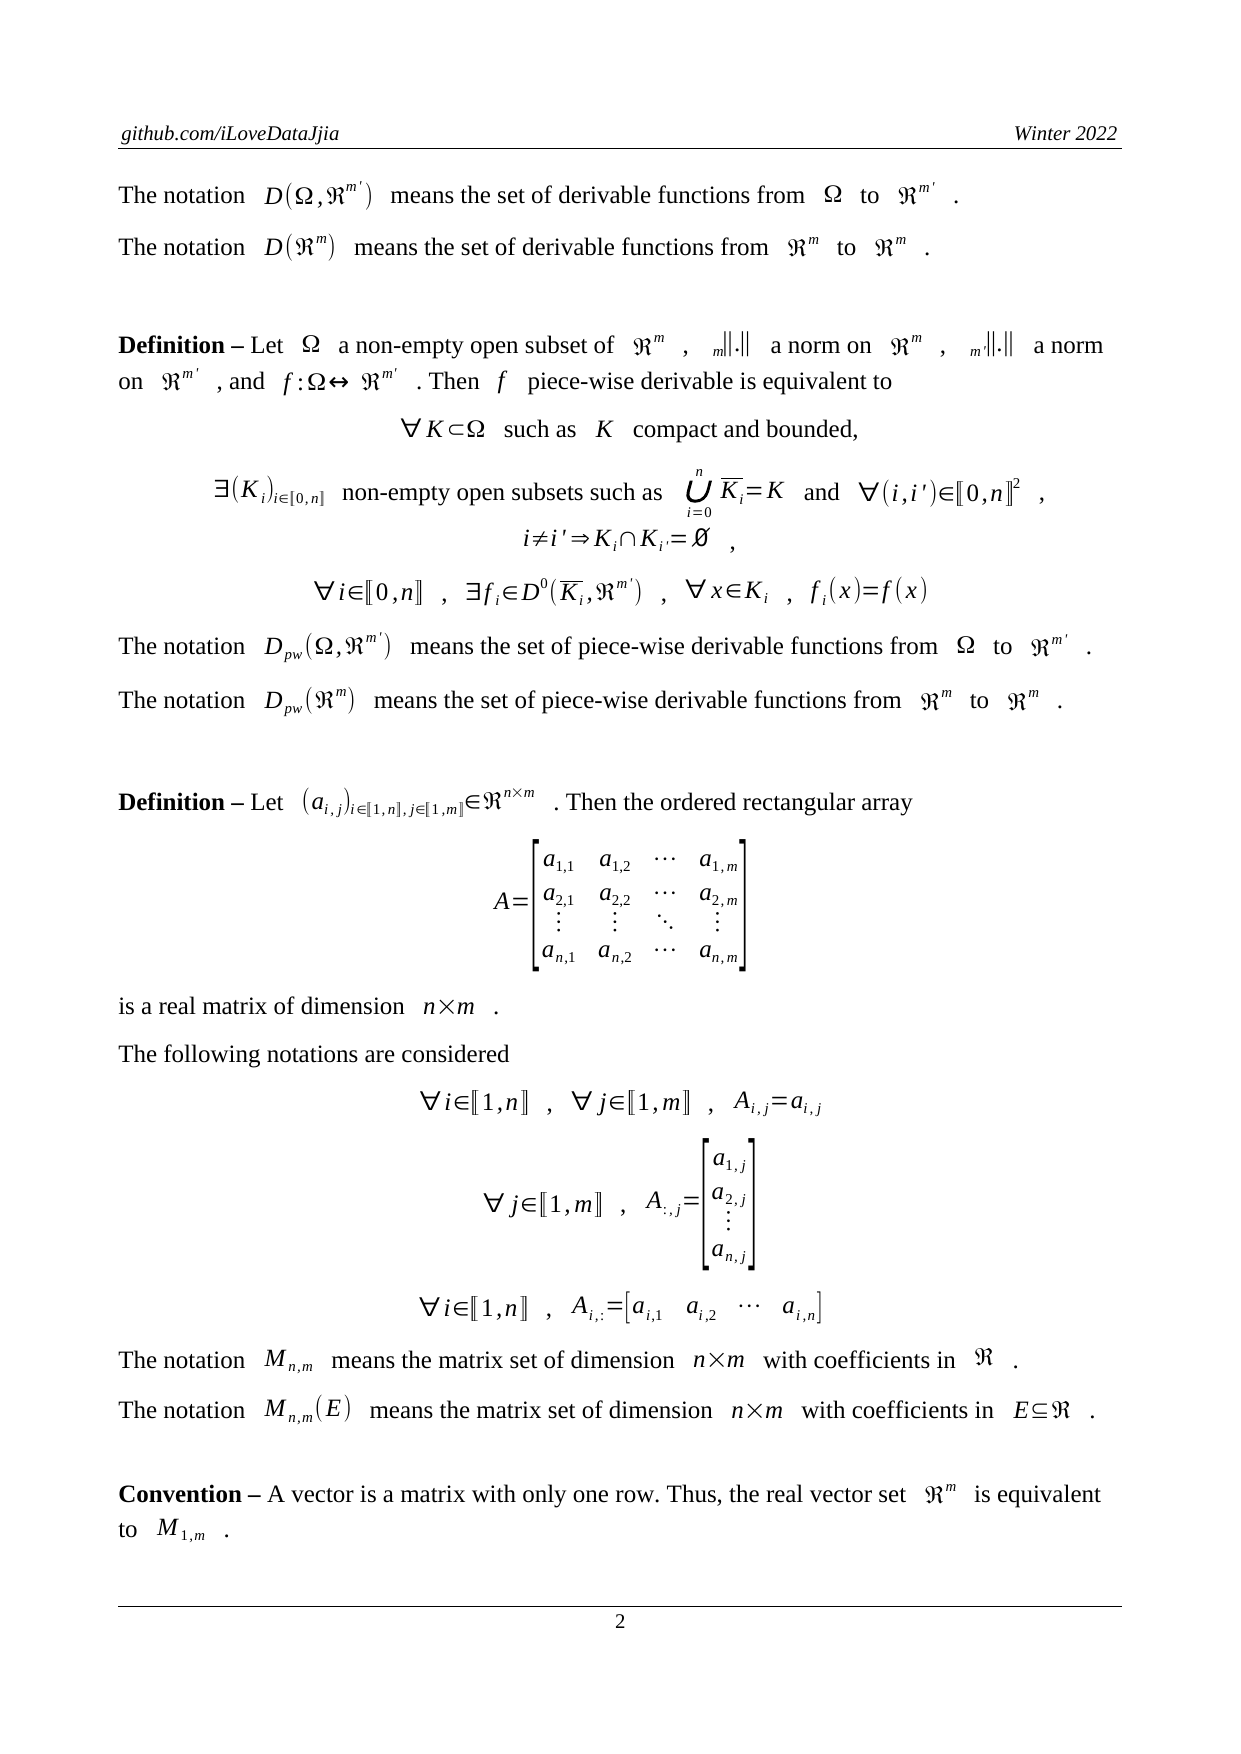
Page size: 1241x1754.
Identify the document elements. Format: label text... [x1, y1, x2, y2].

text ,,, [118, 575, 1122, 609]
text is a real matrix of dimension. [118, 991, 1122, 1020]
text , [118, 1137, 1122, 1271]
text Definition – Leta non-empty open subset of, a norm on, a norm on, and. Thenpiece-wise derivable is equivalent to [118, 329, 1122, 396]
text The notationmeans the matrix set of dimensionwith coefficients in. [118, 1394, 1122, 1459]
text Definition – Let. Then the ordered rectangular array [118, 783, 1122, 819]
text The notationmeans the set of piece-wise derivable functions fromto. [118, 682, 1122, 717]
text The notationmeans the set of piece-wise derivable functions fromto. [118, 628, 1122, 663]
text , [118, 1290, 1122, 1325]
text The notationmeans the set of derivable functions fromto. [118, 229, 1122, 262]
text Convention – A vector is a matrix with only one row. Thus, the real vector setis equivalent to. [118, 1478, 1122, 1544]
text The notationmeans the set of derivable functions fromto. [118, 178, 1122, 211]
text such ascompact and bounded, [118, 414, 1122, 443]
text non-empty open subsets such asand,, [118, 462, 1122, 556]
text The following notations are considered [118, 1039, 1122, 1068]
text ,, [118, 1086, 1122, 1118]
text The notationmeans the matrix set of dimensionwith coefficients in. [118, 1344, 1122, 1375]
